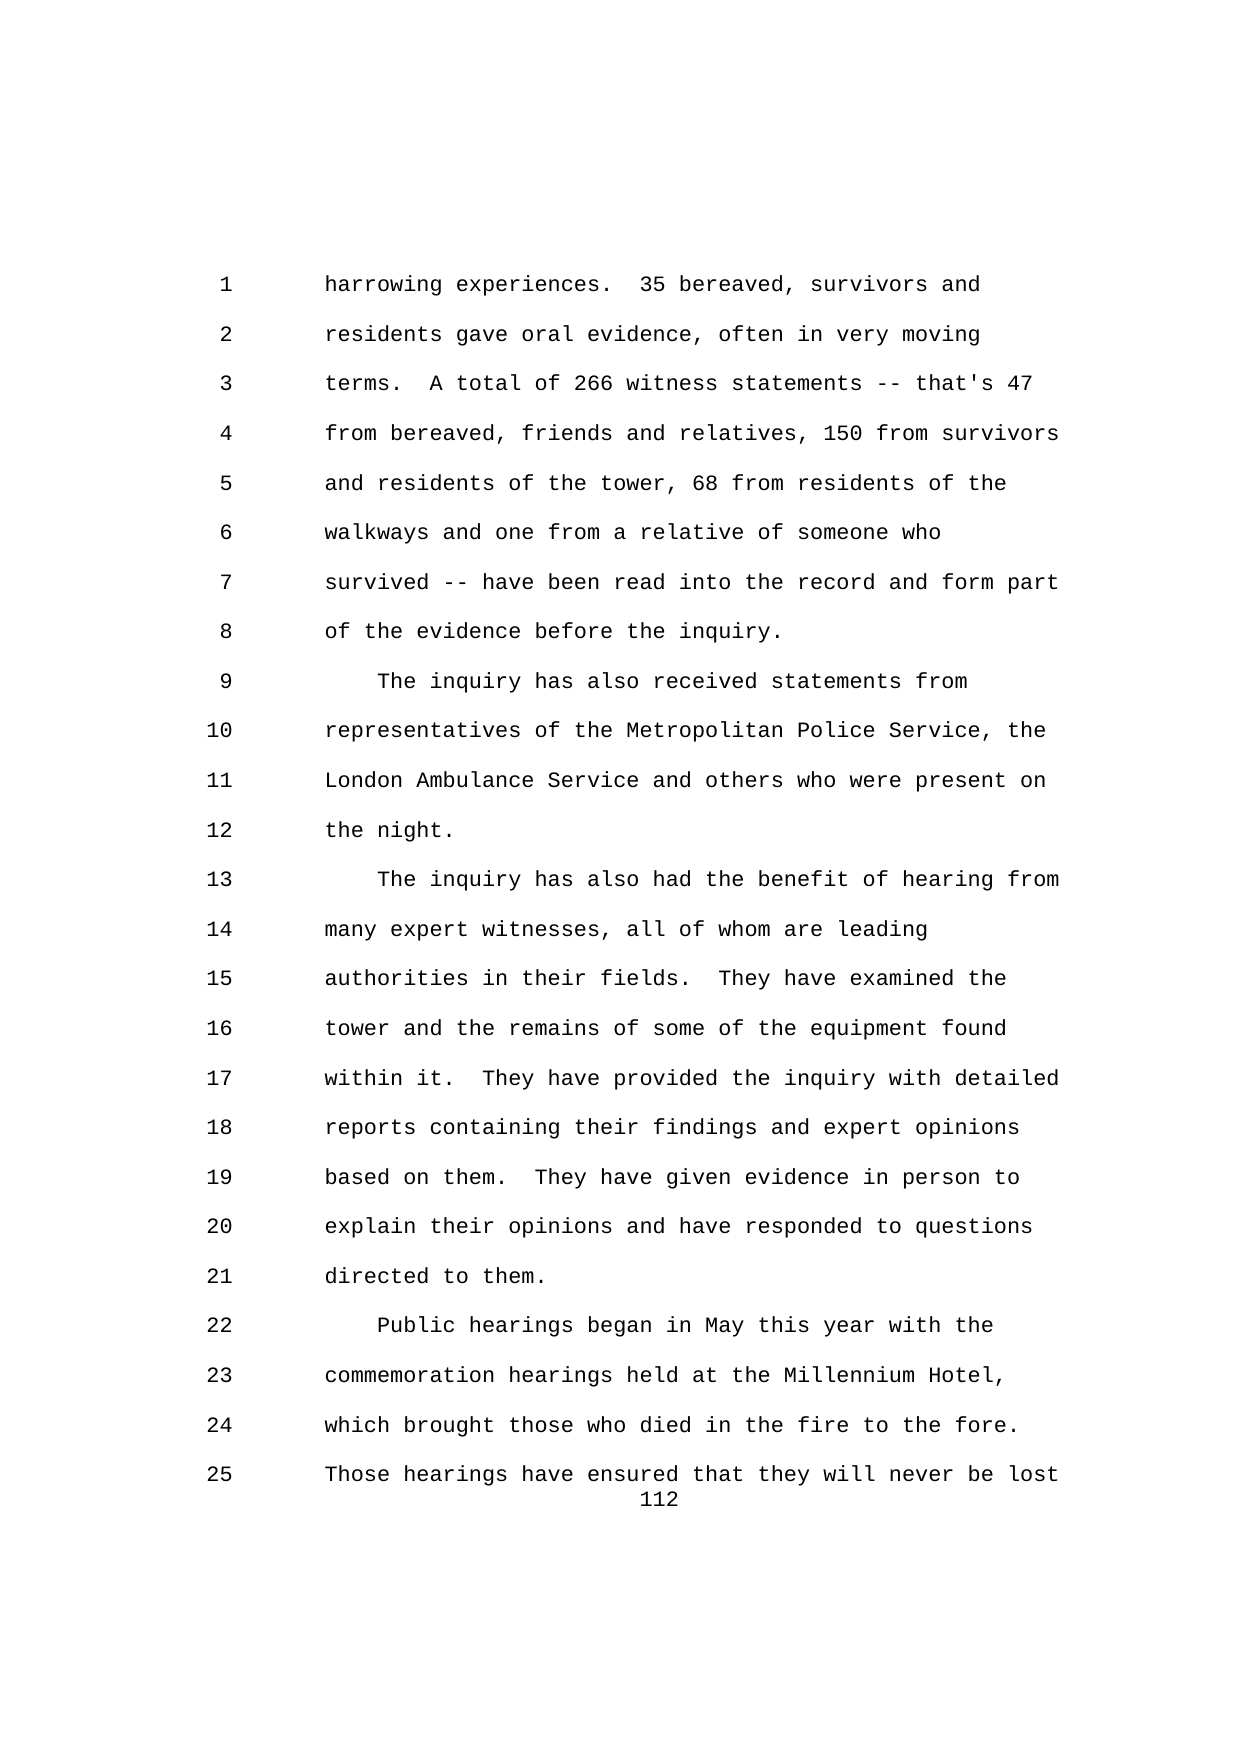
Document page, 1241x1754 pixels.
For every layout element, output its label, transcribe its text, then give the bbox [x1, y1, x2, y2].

text 2 residents gave oral evidence, often in very moving [75, 323, 1165, 348]
text 112 [75, 1488, 1165, 1513]
text 6 walkways and one from a relative of someone who [75, 521, 1165, 546]
text 4 from bereaved, friends and relatives, 150 from survivors [75, 422, 1165, 447]
text 7 survived -- have been read into the record and form part [75, 571, 1165, 596]
text 5 and residents of the tower, 68 from residents of the [75, 472, 1165, 496]
text 13 The inquiry has also had the benefit of hearing from [75, 868, 1165, 893]
text 21 directed to them. [75, 1265, 1165, 1290]
text 17 within it. They have provided the inquiry with detailed [75, 1067, 1165, 1091]
text 9 The inquiry has also received statements from [75, 670, 1165, 695]
text 14 many expert witnesses, all of whom are leading [75, 918, 1165, 943]
text 19 based on them. They have given evidence in person to [75, 1166, 1165, 1191]
text 8 of the evidence before the inquiry. [75, 620, 1165, 645]
text 15 authorities in their fields. They have examined the [75, 967, 1165, 992]
text 16 tower and the remains of some of the equipment found [75, 1017, 1165, 1042]
text 3 terms. A total of 266 witness statements -- that's 47 [75, 372, 1165, 397]
text 18 reports containing their findings and expert opinions [75, 1116, 1165, 1141]
text 25 Those hearings have ensured that they will never be lost [75, 1463, 1165, 1488]
text 10 representatives of the Metropolitan Police Service, the [75, 719, 1165, 744]
text 1 harrowing experiences. 35 bereaved, survivors and [75, 273, 1165, 298]
text 11 London Ambulance Service and others who were present on [75, 769, 1165, 794]
text 12 the night. [75, 819, 1165, 843]
text 24 which brought those who died in the fire to the fore. [75, 1414, 1165, 1438]
text 22 Public hearings began in May this year with the [75, 1314, 1165, 1339]
text 20 explain their opinions and have responded to questions [75, 1215, 1165, 1240]
text 23 commemoration hearings held at the Millennium Hotel, [75, 1364, 1165, 1389]
